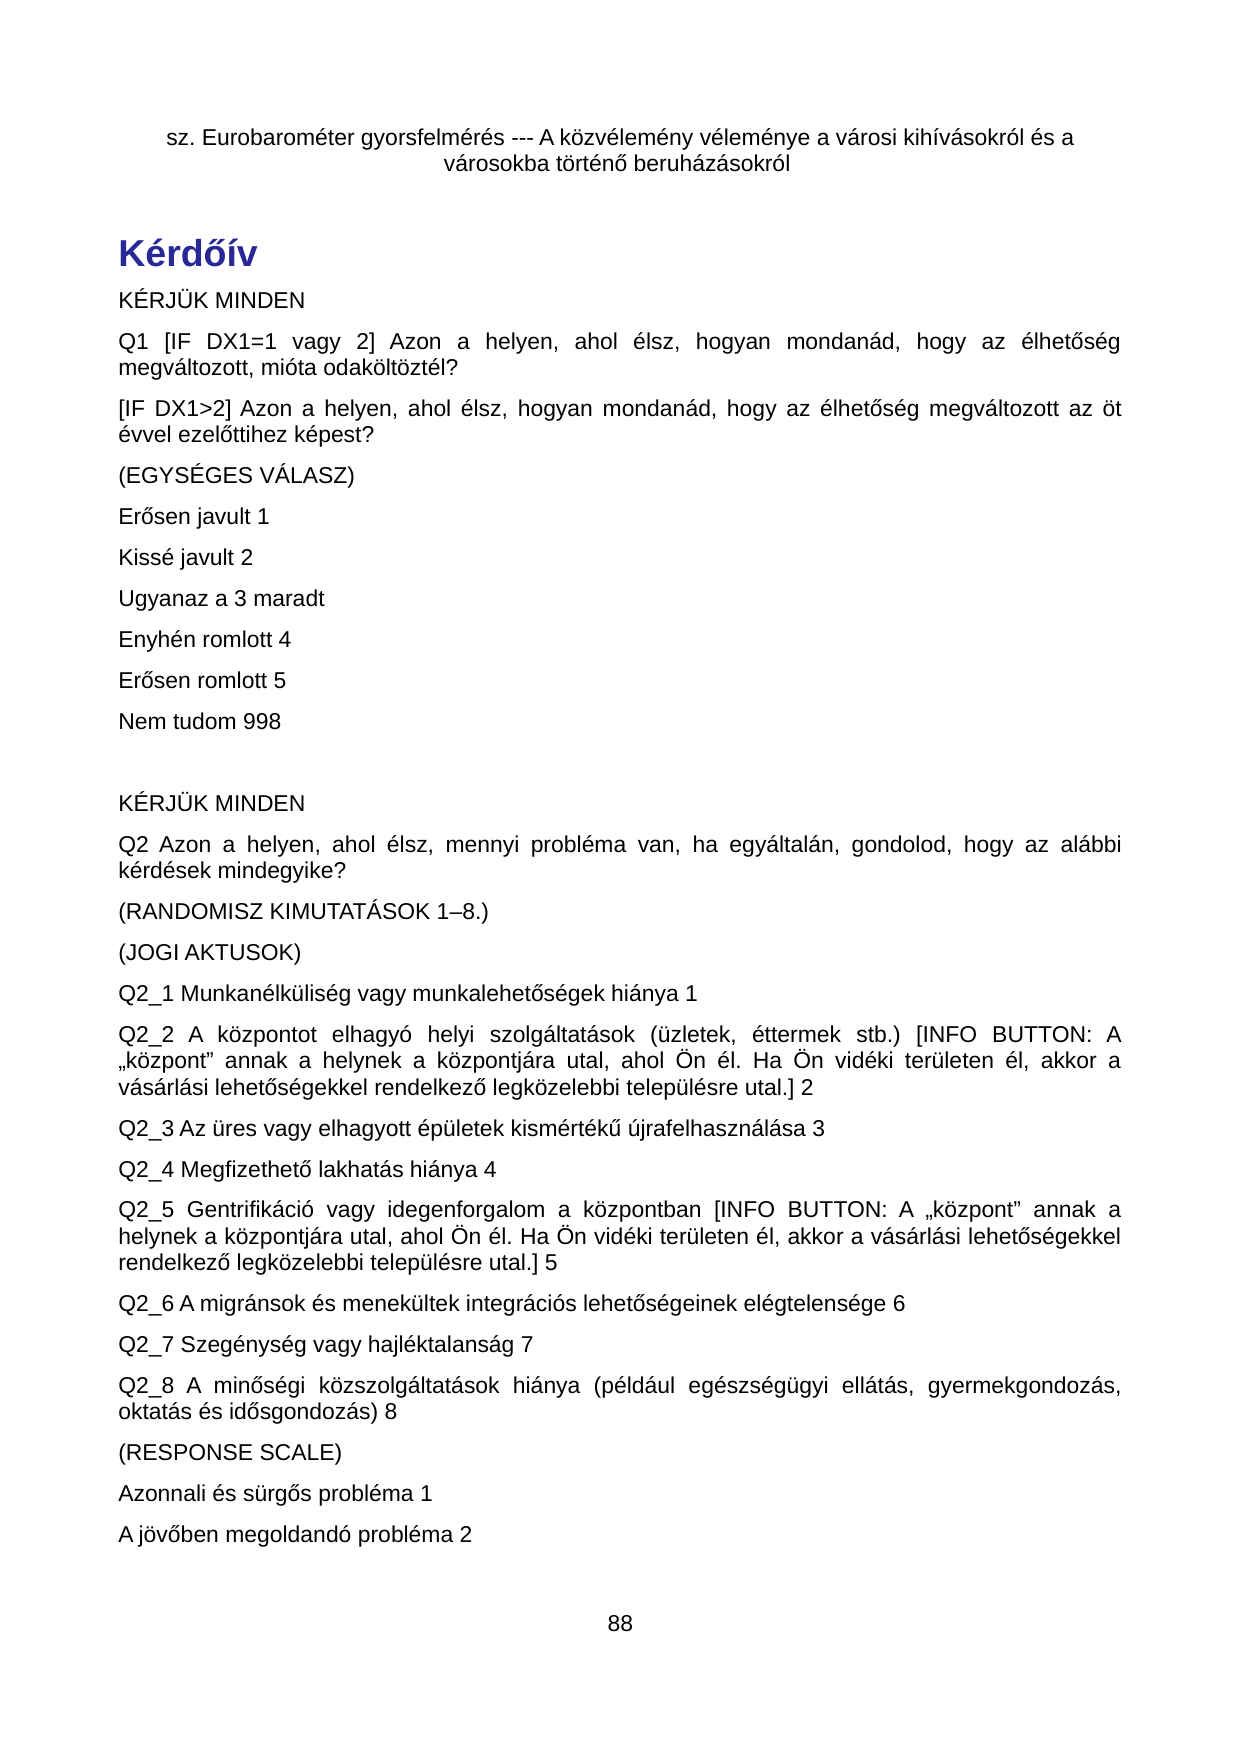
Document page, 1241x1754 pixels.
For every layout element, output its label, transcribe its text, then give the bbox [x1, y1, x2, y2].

text Erősen javult 1 [118, 503, 1122, 530]
text Q2_5 Gentrifikáció vagy idegenforgalom a központban [INFO BUTTON: A „központ” annak a helynek a központjára utal, ahol Ön él. Ha Ön vidéki területen él, akkor a vásárlási lehetőségekkel rendelkező legközelebbi településre utal.] 5 [118, 1196, 1122, 1276]
text A jövőben megoldandó probléma 2 [118, 1521, 1122, 1547]
text (JOGI AKTUSOK) [118, 939, 1122, 965]
text KÉRJÜK MINDEN [118, 287, 1122, 313]
text Q2_2 A központot elhagyó helyi szolgáltatások (üzletek, éttermek stb.) [INFO BUTTON: A „központ” annak a helynek a központjára utal, ahol Ön él. Ha Ön vidéki területen él, akkor a vásárlási lehetőségekkel rendelkező legközelebbi településre utal.] 2 [118, 1021, 1122, 1100]
text KÉRJÜK MINDEN [118, 790, 1122, 816]
text Q2_3 Az üres vagy elhagyott épületek kismértékű újrafelhasználása 3 [118, 1114, 1122, 1141]
text [IF DX1>2] Azon a helyen, ahol élsz, hogyan mondanád, hogy az élhetőség megváltozott az öt évvel ezelőttihez képest? [118, 395, 1122, 448]
text Kissé javult 2 [118, 544, 1122, 571]
text Q2 Azon a helyen, ahol élsz, mennyi probléma van, ha egyáltalán, gondolod, hogy az alábbi kérdések mindegyike? [118, 831, 1122, 883]
text Q2_7 Szegénység vagy hajléktalanság 7 [118, 1331, 1122, 1357]
text Erősen romlott 5 [118, 667, 1122, 693]
text Azonnali és sürgős probléma 1 [118, 1480, 1122, 1507]
text (EGYSÉGES VÁLASZ) [118, 462, 1122, 489]
text Ugyanaz a 3 maradt [118, 585, 1122, 612]
text Enyhén romlott 4 [118, 626, 1122, 652]
text Q1 [IF DX1=1 vagy 2] Azon a helyen, ahol élsz, hogyan mondanád, hogy az élhetőség megváltozott, mióta odaköltöztél? [118, 328, 1122, 381]
text (RESPONSE SCALE) [118, 1439, 1122, 1466]
text Q2_6 A migránsok és menekültek integrációs lehetőségeinek elégtelensége 6 [118, 1290, 1122, 1316]
text Q2_8 A minőségi közszolgáltatások hiánya (például egészségügyi ellátás, gyermekgondozás, oktatás és idősgondozás) 8 [118, 1372, 1122, 1425]
text (RANDOMISZ KIMUTATÁSOK 1–8.) [118, 898, 1122, 924]
text Q2_1 Munkanélküliség vagy munkalehetőségek hiánya 1 [118, 980, 1122, 1006]
subtitle Kérdőív [118, 231, 1122, 274]
text Q2_4 Megfizethető lakhatás hiánya 4 [118, 1156, 1122, 1182]
text Nem tudom 998 [118, 708, 1122, 734]
